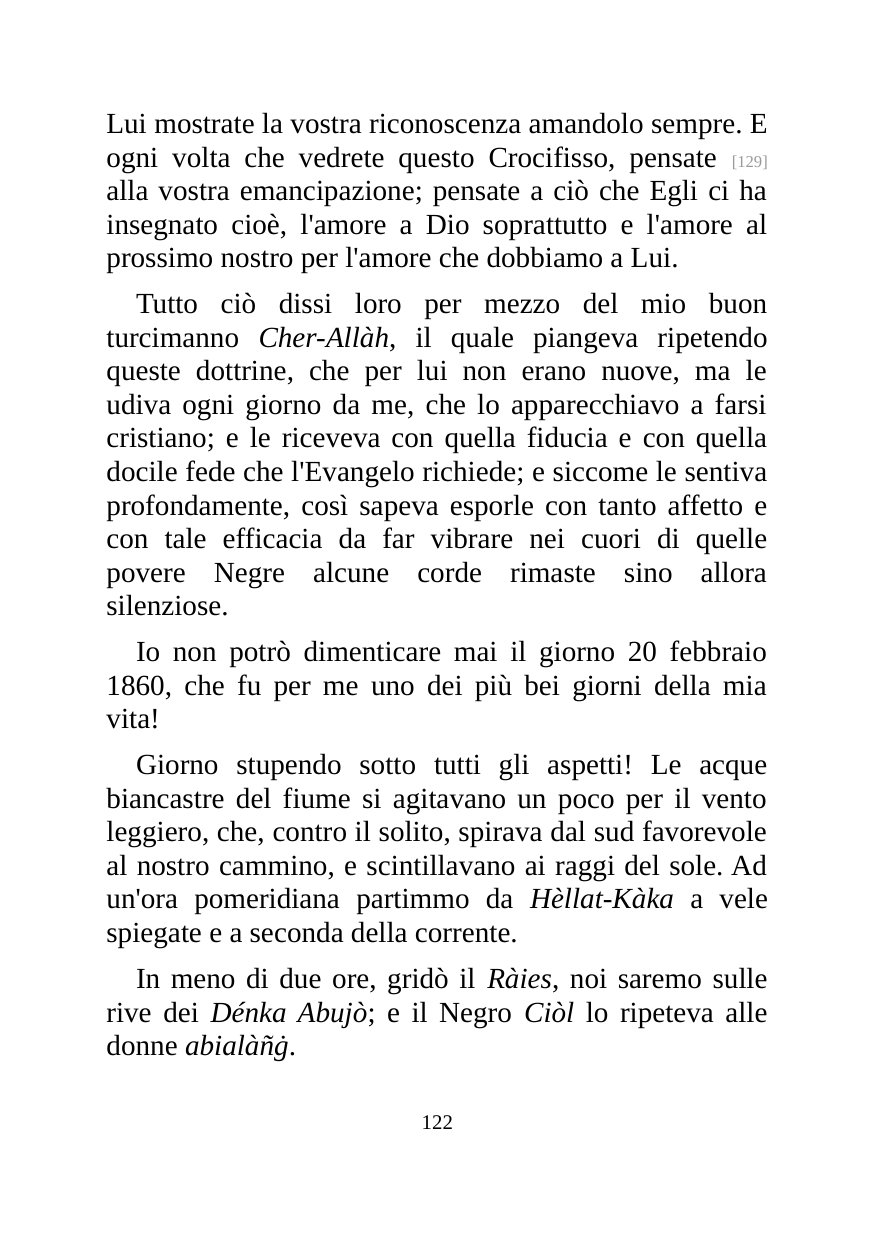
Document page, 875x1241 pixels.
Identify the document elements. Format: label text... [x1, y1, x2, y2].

text Lui mostrate la vostra riconoscenza amandolo sempre. E ogni volta che vedrete questo Crocifisso, pensate [129] alla vostra emancipazione; pensate a ciò che Egli ci ha insegnato cioè, l'amore a Dio soprattutto e l'amore al prossimo nostro per l'amore che dobbiamo a Lui. [106, 106, 768, 274]
text Tutto ciò dissi loro per mezzo del mio buon turcimanno Cher-Allàh, il quale piangeva ripetendo queste dottrine, che per lui non erano nuove, ma le udiva ogni giorno da me, che lo apparecchiavo a farsi cristiano; e le riceveva con quella fiducia e con quella docile fede che l'Evangelo richiede; e siccome le sentiva profondamente, così sapeva esporle con tanto affetto e con tale efficacia da far vibrare nei cuori di quelle povere Negre alcune corde rimaste sino allora silenziose. [106, 286, 768, 622]
text Io non potrò dimenticare mai il giorno 20 febbraio 1860, che fu per me uno dei più bei giorni della mia vita! [106, 634, 768, 735]
text In meno di due ore, gridò il Ràies, noi saremo sulle rive dei Dénka Abujò; e il Negro Ciòl lo ripeteva alle donne abialàñġ. [106, 961, 768, 1062]
text Giorno stupendo sotto tutti gli aspetti! Le acque biancastre del fiume si agitavano un poco per il vento leggiero, che, contro il solito, spirava dal sud favorevole al nostro cammino, e scintillavano ai raggi del sole. Ad un'ora pomeridiana partimmo da Hèllat-Kàka a vele spiegate e a seconda della corrente. [106, 747, 768, 949]
